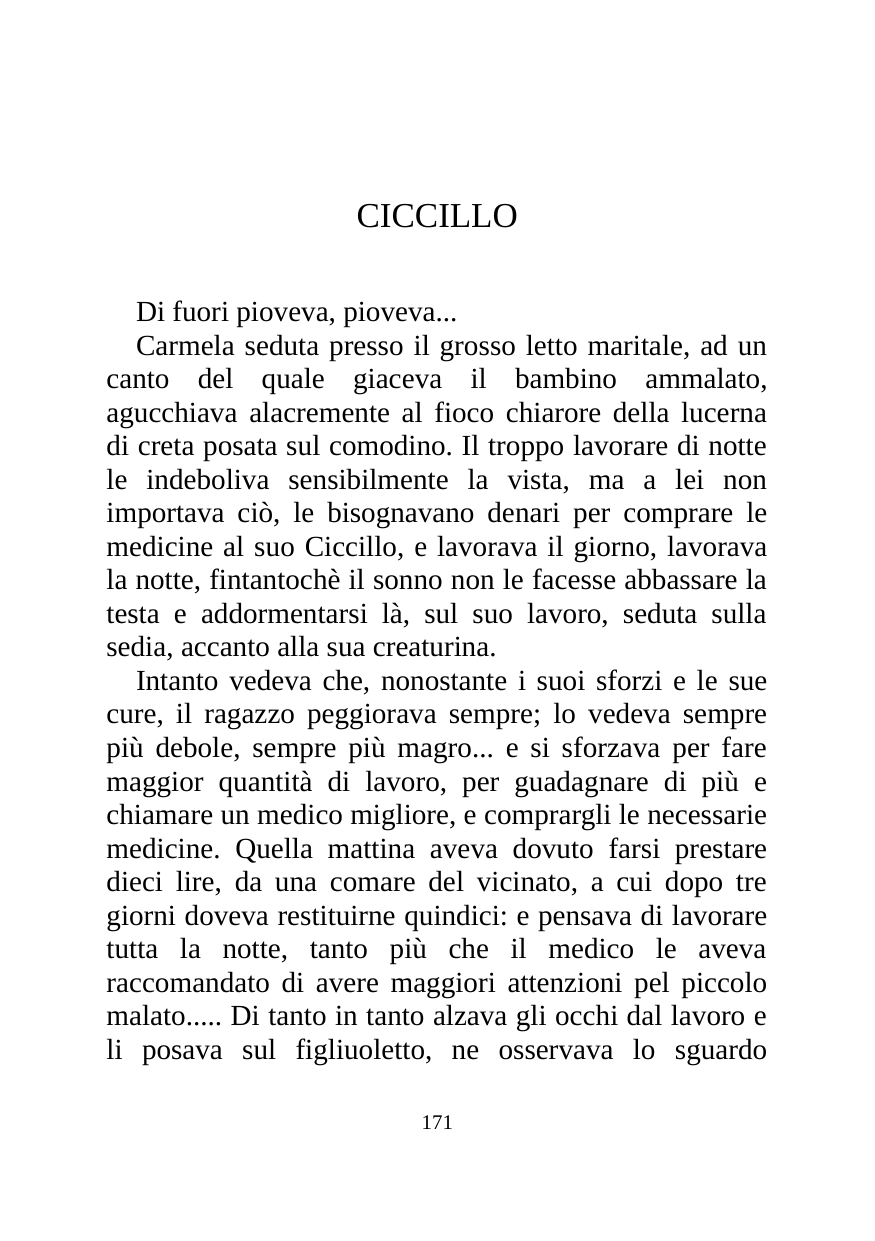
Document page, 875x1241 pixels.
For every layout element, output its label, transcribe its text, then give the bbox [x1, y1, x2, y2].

subtitle CICCILLO [106, 195, 768, 235]
text Intanto vedeva che, nonostante i suoi sforzi e le sue cure, il ragazzo peggiorava sempre; lo vedeva sempre più debole, sempre più magro... e si sforzava per fare maggior quantità di lavoro, per guadagnare di più e chiamare un medico migliore, e comprargli le necessarie medicine. Quella mattina aveva dovuto farsi prestare dieci lire, da una comare del vicinato, a cui dopo tre giorni doveva restituirne quindici: e pensava di lavorare tutta la notte, tanto più che il medico le aveva raccomandato di avere maggiori attenzioni pel piccolo malato..... Di tanto in tanto alzava gli occhi dal lavoro e li posava sul figliuoletto, ne osservava lo sguardo [106, 663, 768, 1066]
text Carmela seduta presso il grosso letto maritale, ad un canto del quale giaceva il bambino ammalato, agucchiava alacremente al fioco chiarore della lucerna di creta posata sul comodino. Il troppo lavorare di notte le indeboliva sensibilmente la vista, ma a lei non importava ciò, le bisognavano denari per comprare le medicine al suo Ciccillo, e lavorava il giorno, lavorava la notte, fintantochè il sonno non le facesse abbassare la testa e addormentarsi là, sul suo lavoro, seduta sulla sedia, accanto alla sua creaturina. [106, 328, 768, 663]
text Di fuori pioveva, pioveva... [106, 294, 768, 328]
